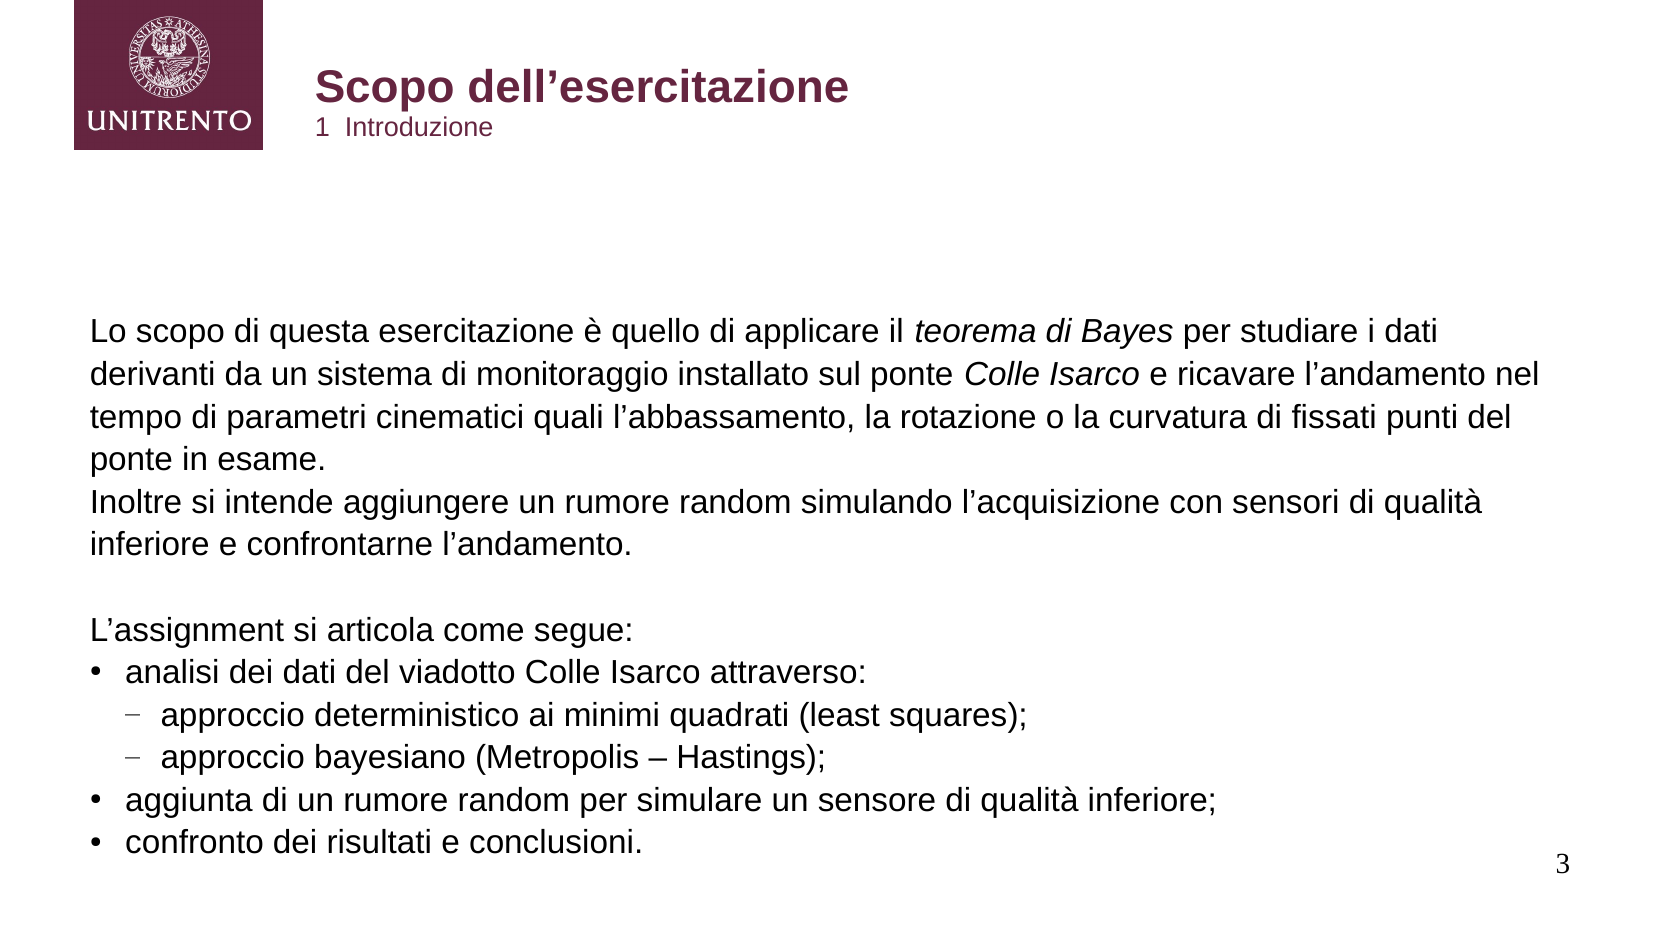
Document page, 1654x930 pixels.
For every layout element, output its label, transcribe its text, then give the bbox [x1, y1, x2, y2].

picture [74, 0, 263, 151]
text_box Scopo dell’esercitazione 1 Introduzione [300, 53, 1088, 151]
text_box Lo scopo di questa esercitazione è quello di applicare il teorema di Bayes per studiare i dati derivanti da un sistema di monitoraggio installato sul ponte Colle Isarco e ricavare l’andamento nel tempo di parametri cinematici quali l’abbassamento, la rotazione o la curvatura di fissati punti del ponte in esame. Inoltre si intende aggiungere un rumore random simulando l’acquisizione con sensori di qualità inferiore e confrontarne l’andamento. L’assignment si articola come segue: analisi dei dati del viadotto Colle Isarco attraverso: approccio deterministico ai minimi quadrati (least squares); approccio bayesiano (Metropolis – Hastings); aggiunta di un rumore random per simulare un sensore di qualità inferiore; confronto dei risultati e conclusioni. [75, 300, 1576, 869]
